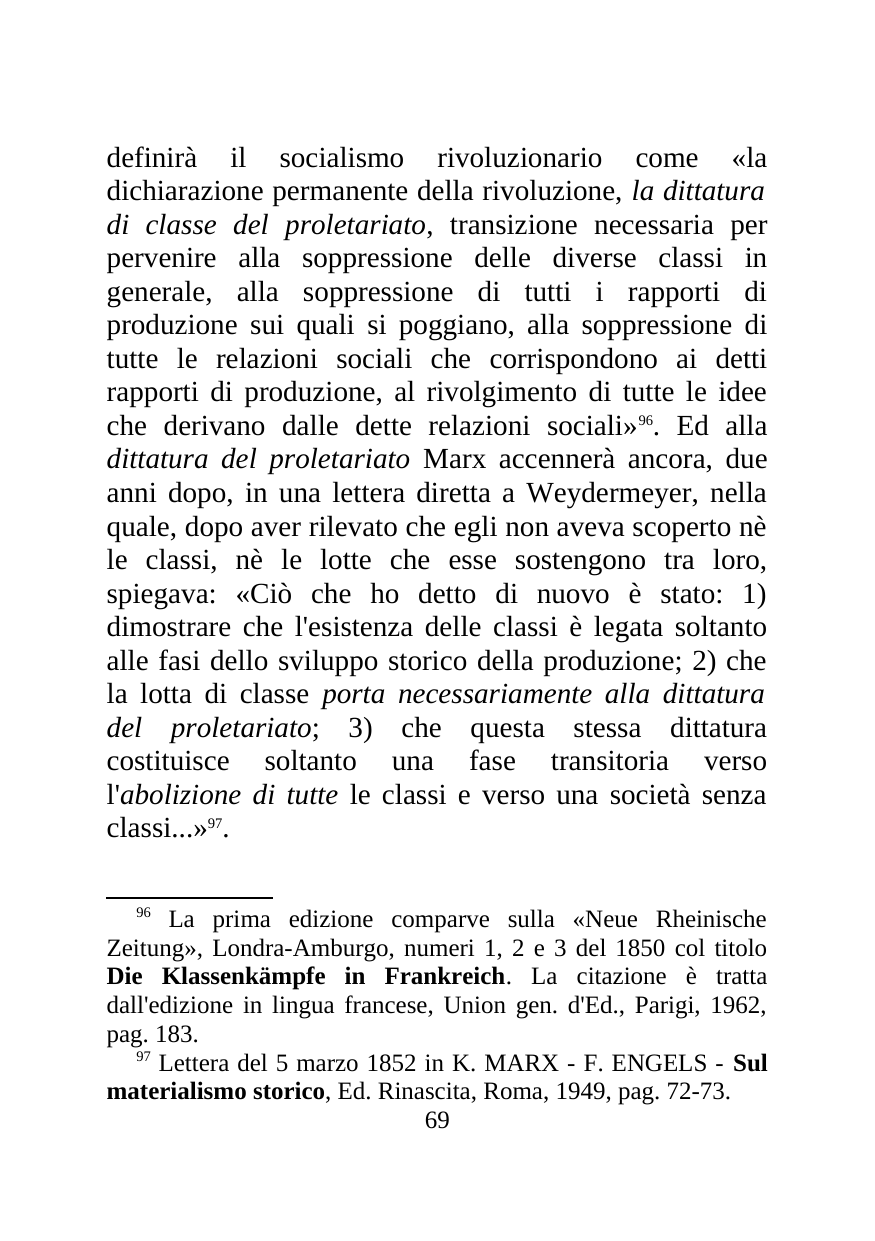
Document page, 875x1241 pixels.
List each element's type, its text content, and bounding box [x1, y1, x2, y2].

text definirà il socialismo rivoluzionario come «la dichiarazione permanente della rivoluzione, la dittatura di classe del proletariato, transizione necessaria per pervenire alla soppressione delle diverse classi in generale, alla soppressione di tutti i rapporti di produzione sui quali si poggiano, alla soppressione di tutte le relazioni sociali che corrispondono ai detti rapporti di produzione, al rivolgimento di tutte le idee che derivano dalle dette relazioni sociali». Ed alla dittatura del proletariato Marx accennerà ancora, due anni dopo, in una lettera diretta a Weydermeyer, nella quale, dopo aver rilevato che egli non aveva scoperto nè le classi, nè le lotte che esse sostengono tra loro, spiegava: «Ciò che ho detto di nuovo è stato: 1) dimostrare che l'esistenza delle classi è legata soltanto alle fasi dello sviluppo storico della produzione; 2) che la lotta di classe porta necessariamente alla dittatura del proletariato; 3) che questa stessa dittatura costituisce soltanto una fase transitoria verso l'abolizione di tutte le classi e verso una società senza classi...». [106, 140, 768, 844]
text Lettera del 5 marzo 1852 in K. MARX - F. ENGELS - Sul materialismo storico, Ed. Rinascita, Roma, 1949, pag. 72-73. [106, 1048, 768, 1105]
text La prima edizione comparve sulla «Neue Rheinische Zeitung», Londra-Amburgo, numeri 1, 2 e 3 del 1850 col titolo Die Klassenkämpfe in Frankreich. La citazione è tratta dall'edizione in lingua francese, Union gen. d'Ed., Parigi, 1962, pag. 183. [106, 904, 768, 1048]
